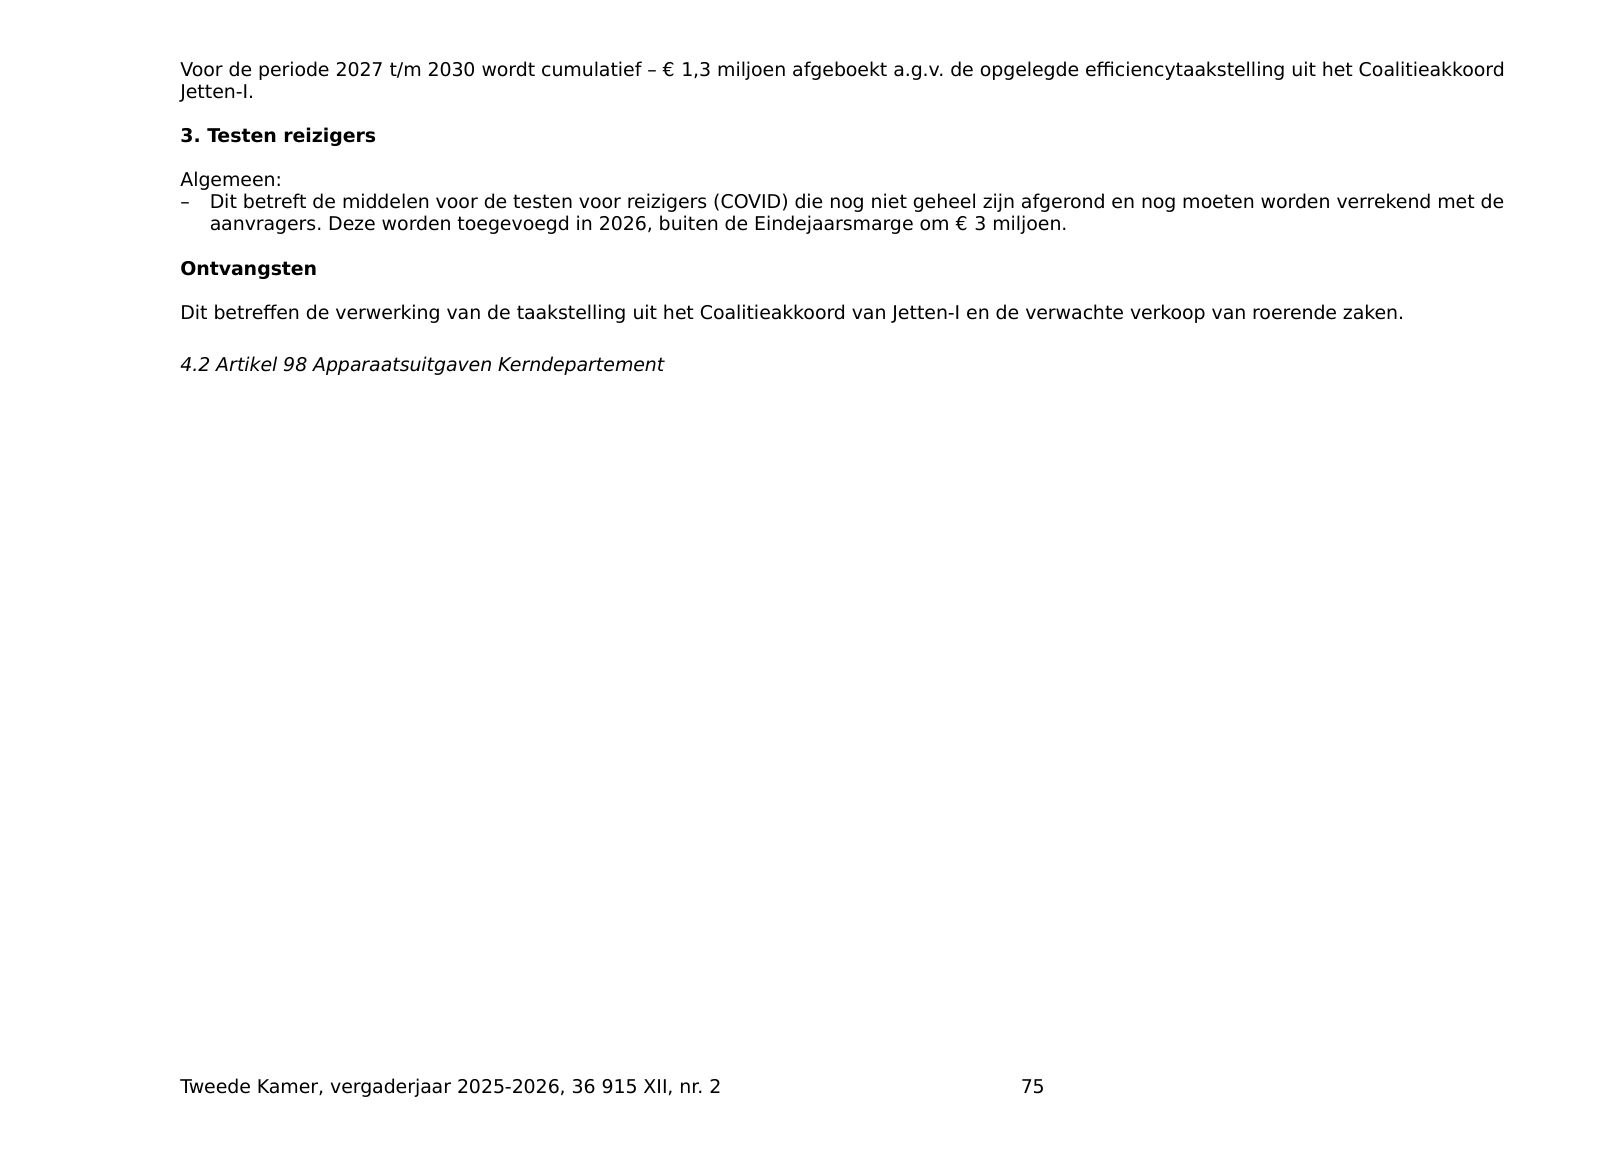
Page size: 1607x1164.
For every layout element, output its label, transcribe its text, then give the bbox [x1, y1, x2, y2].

subtitle 4.2 Artikel 98 Apparaatsuitgaven Kerndepartement [180, 354, 1529, 376]
text Dit betreffen de verwerking van de taakstelling uit het Coalitieakkoord van Jetten-I en de verwachte verkoop van roerende zaken. [180, 302, 1529, 324]
subtitle Ontvangsten [180, 257, 1529, 279]
text Voor de periode 2027 t/m 2030 wordt cumulatief – € 1,3 miljoen afgeboekt a.g.v. de opgelegde efficiencytaakstelling uit het Coalitieakkoord Jetten-I. [180, 59, 1529, 103]
text – Dit betreft de middelen voor de testen voor reizigers (COVID) die nog niet geheel zijn afgerond en nog moeten worden verrekend met de aanvragers. Deze worden toegevoegd in 2026, buiten de Eindejaarsmarge om € 3 miljoen. [180, 191, 1529, 235]
subtitle 3. Testen reizigers [180, 125, 1529, 147]
text Algemeen: [180, 169, 1529, 191]
